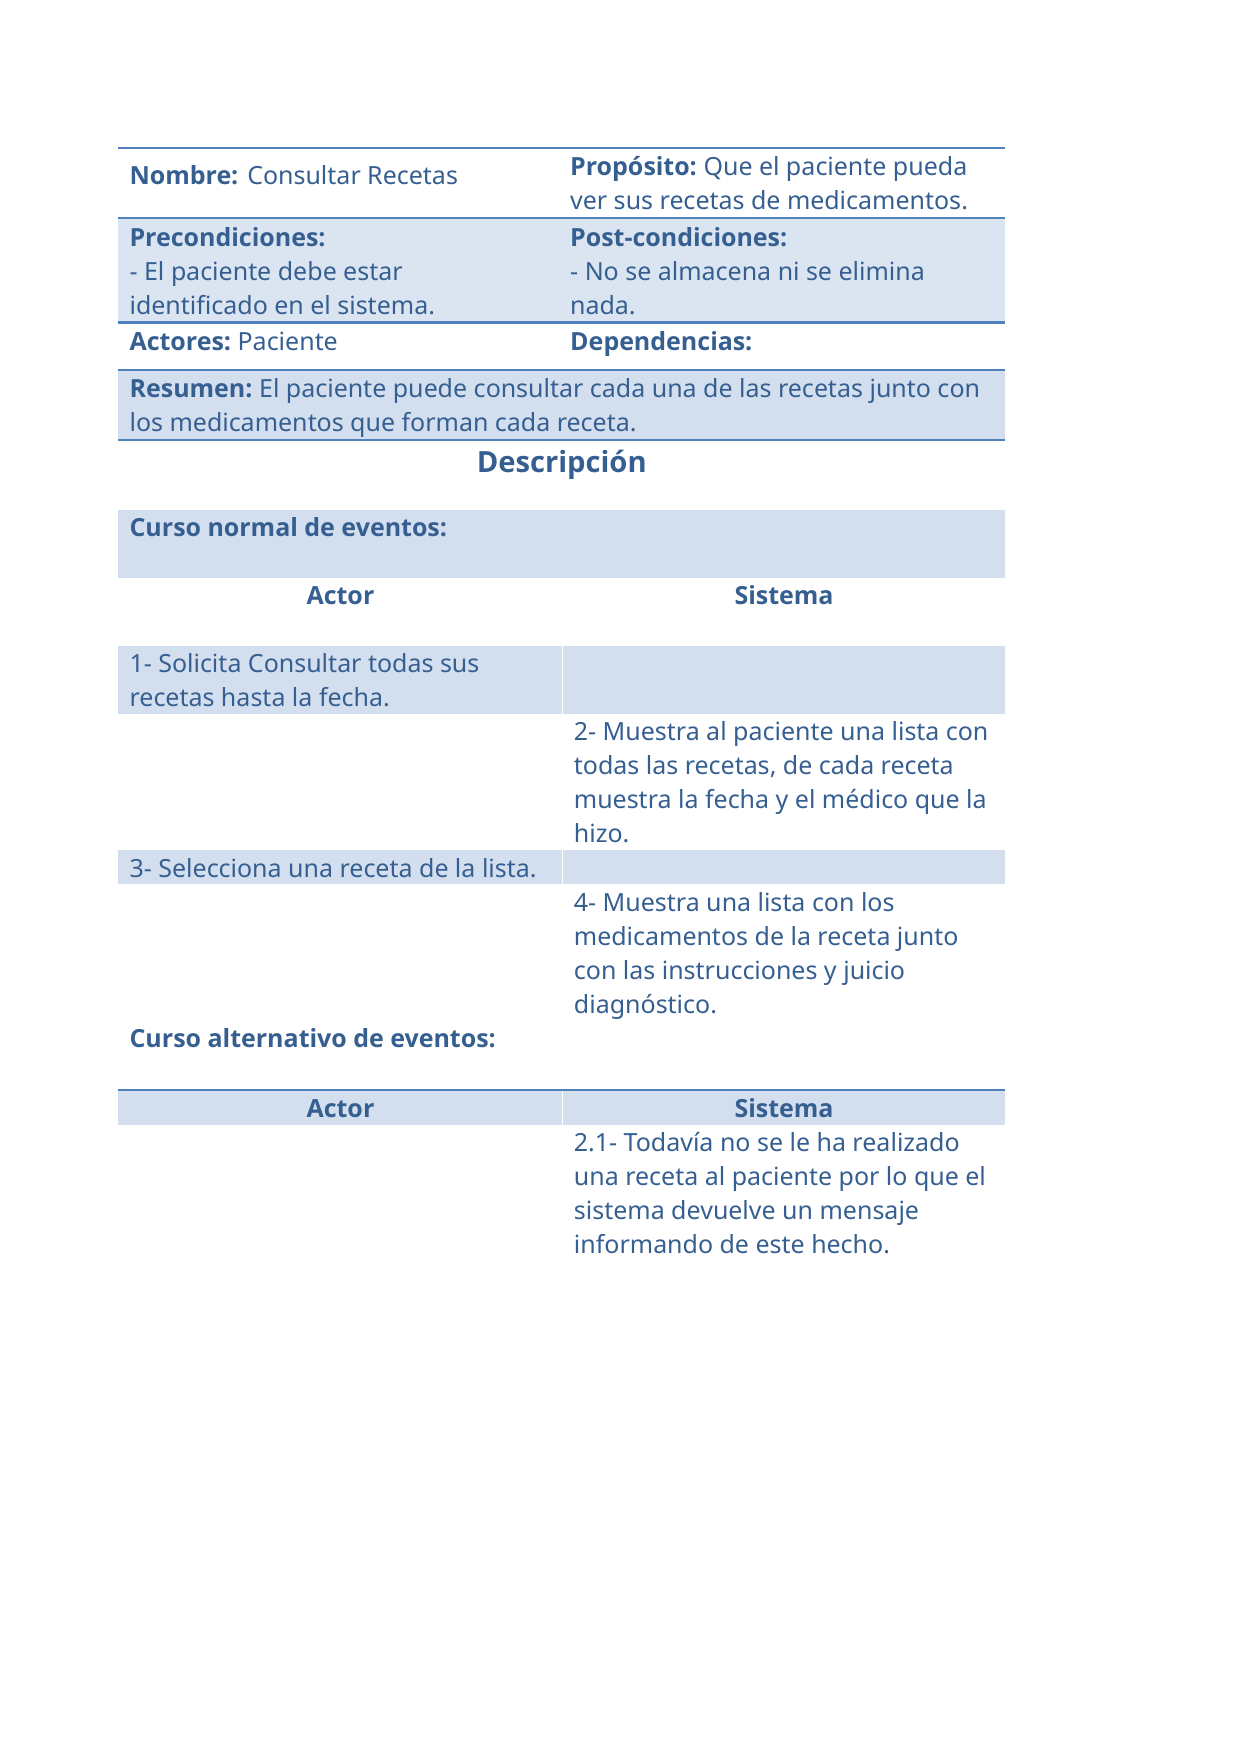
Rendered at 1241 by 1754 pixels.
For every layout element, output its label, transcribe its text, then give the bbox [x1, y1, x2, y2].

table_cell Sistema [563, 578, 1005, 646]
table_cell 2- Muestra al paciente una lista con todas las recetas, de cada receta muestra la fecha y el médico que la hizo. [563, 714, 1005, 850]
table_header Curso normal de eventos: [118, 510, 1005, 578]
table_cell 3- Selecciona una receta de la lista. [118, 850, 562, 884]
table_cell [118, 714, 562, 850]
table_cell Curso alternativo de eventos: [118, 1021, 1005, 1089]
table_cell [118, 884, 562, 1021]
table_cell [563, 646, 1005, 714]
table_cell 1- Solicita Consultar todas sus recetas hasta la fecha. [118, 646, 562, 714]
table_cell Actores: Paciente [118, 324, 559, 369]
table_cell [118, 1125, 562, 1261]
table_header Nombre: Consultar Recetas [118, 149, 559, 217]
table_cell [563, 850, 1005, 884]
table_cell Precondiciones: - El paciente debe estar identificado en el sistema. [118, 219, 559, 321]
table_cell Actor [118, 1091, 562, 1125]
table_cell Dependencias: [559, 324, 1005, 369]
table_cell 4- Muestra una lista con los medicamentos de la receta junto con las instrucciones y juicio diagnóstico. [563, 884, 1005, 1021]
table_header Propósito: Que el paciente pueda ver sus recetas de medicamentos. [559, 149, 1005, 217]
table_cell 2.1- Todavía no se le ha realizado una receta al paciente por lo que el sistema devuelve un mensaje informando de este hecho. [563, 1125, 1005, 1261]
table_cell Post-condiciones: - No se almacena ni se elimina nada. [559, 219, 1005, 321]
table_cell Descripción [118, 441, 1005, 481]
table_cell Actor [118, 578, 562, 646]
table_cell Resumen: El paciente puede consultar cada una de las recetas junto con los medicamentos que forman cada receta. [118, 371, 1005, 439]
table_cell Sistema [563, 1091, 1005, 1125]
